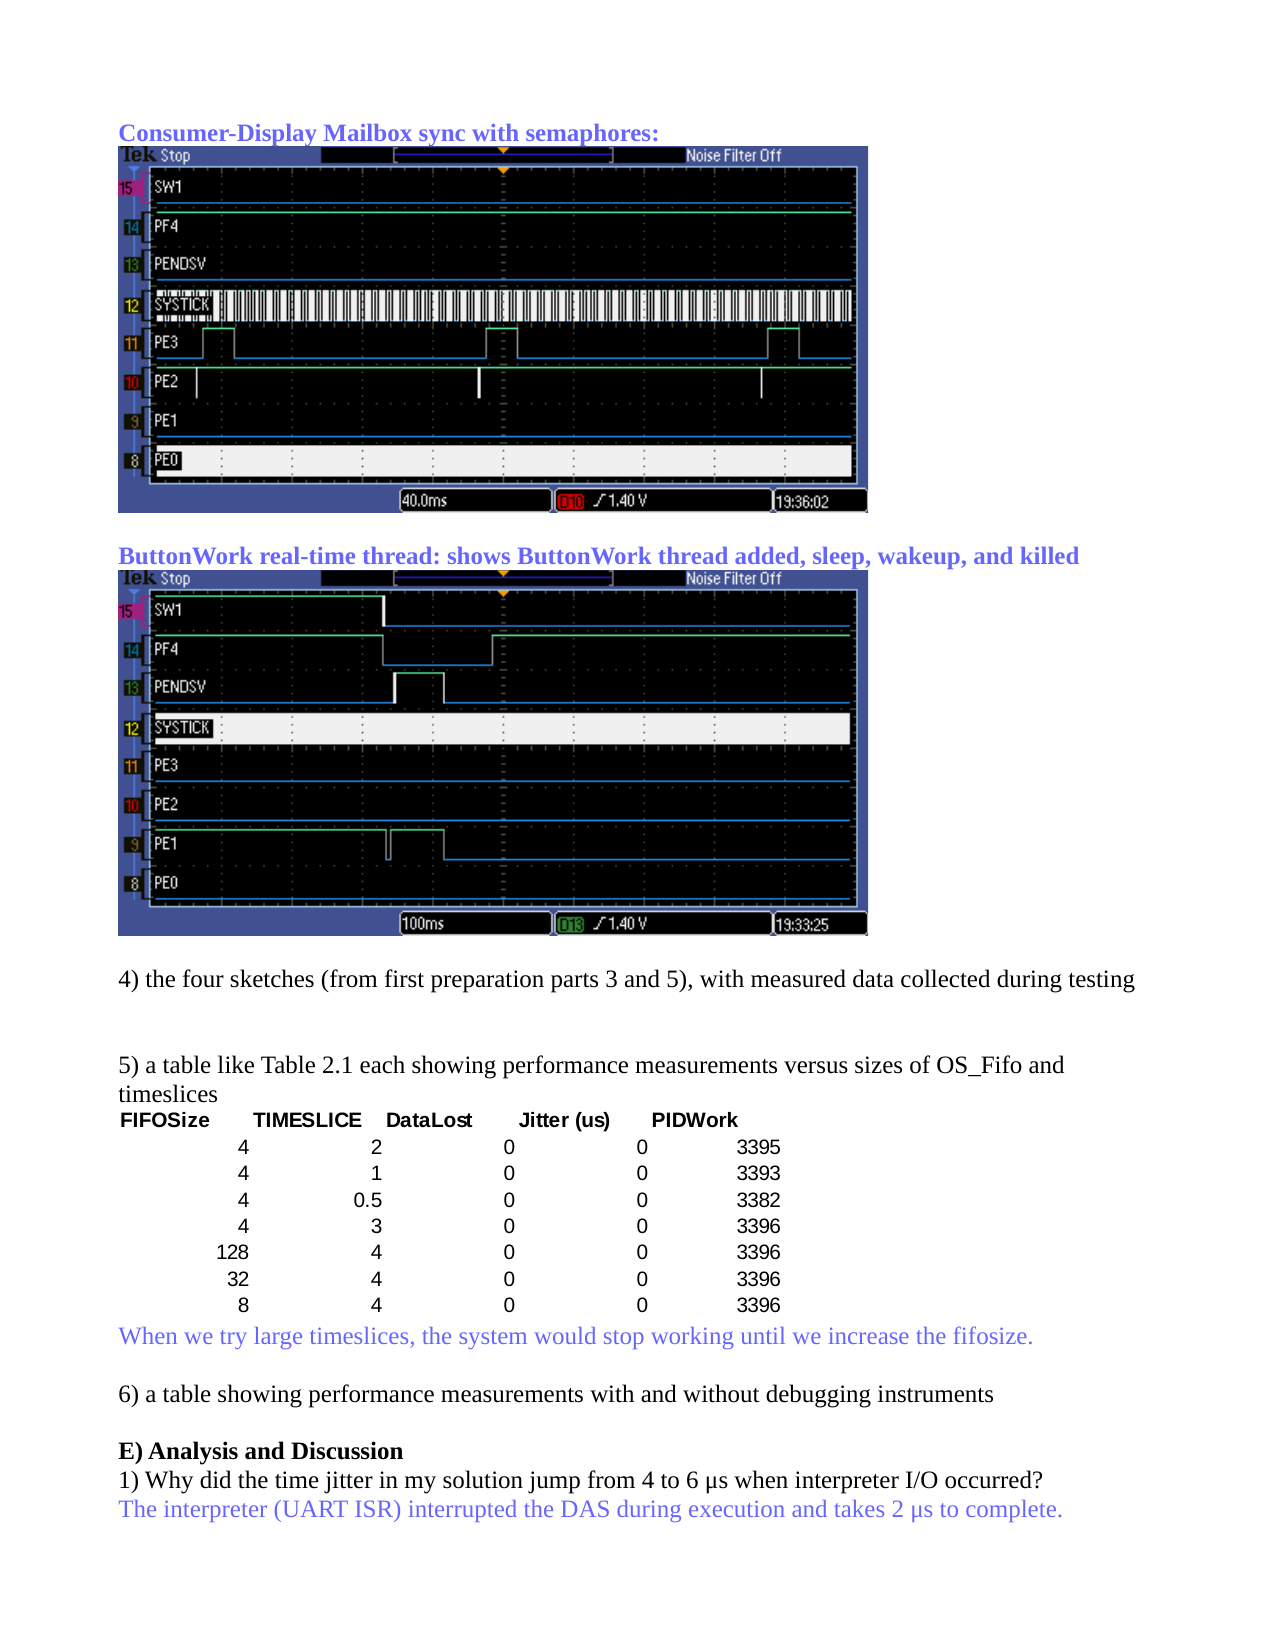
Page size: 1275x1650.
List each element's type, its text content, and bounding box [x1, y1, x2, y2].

text 4) the four sketches (from first preparation parts 3 and 5), with measured data collected during testing [118, 964, 1157, 993]
text 5) a table like Table 2.1 each showing performance measurements versus sizes of OS_Fifo and timeslices [118, 1051, 1157, 1108]
text ButtonWork real-time thread: shows ButtonWork thread added, sleep, wakeup, and killed [118, 541, 1157, 570]
text When we try large timeslices, the system would stop working until we increase the fifosize. [118, 1321, 1157, 1350]
text Consumer-Display Mailbox sync with semaphores: [118, 118, 1157, 147]
text 1) Why did the time jitter in my solution jump from 4 to 6 μs when interpreter I/O occurred? [118, 1465, 1157, 1494]
picture [118, 570, 869, 936]
text The interpreter (UART ISR) interrupted the DAS during execution and takes 2 μs to complete. [118, 1494, 1157, 1523]
text E) Analysis and Discussion [118, 1436, 1157, 1465]
picture [118, 146, 869, 513]
text 6) a table showing performance measurements with and without debugging instruments [118, 1379, 1157, 1408]
